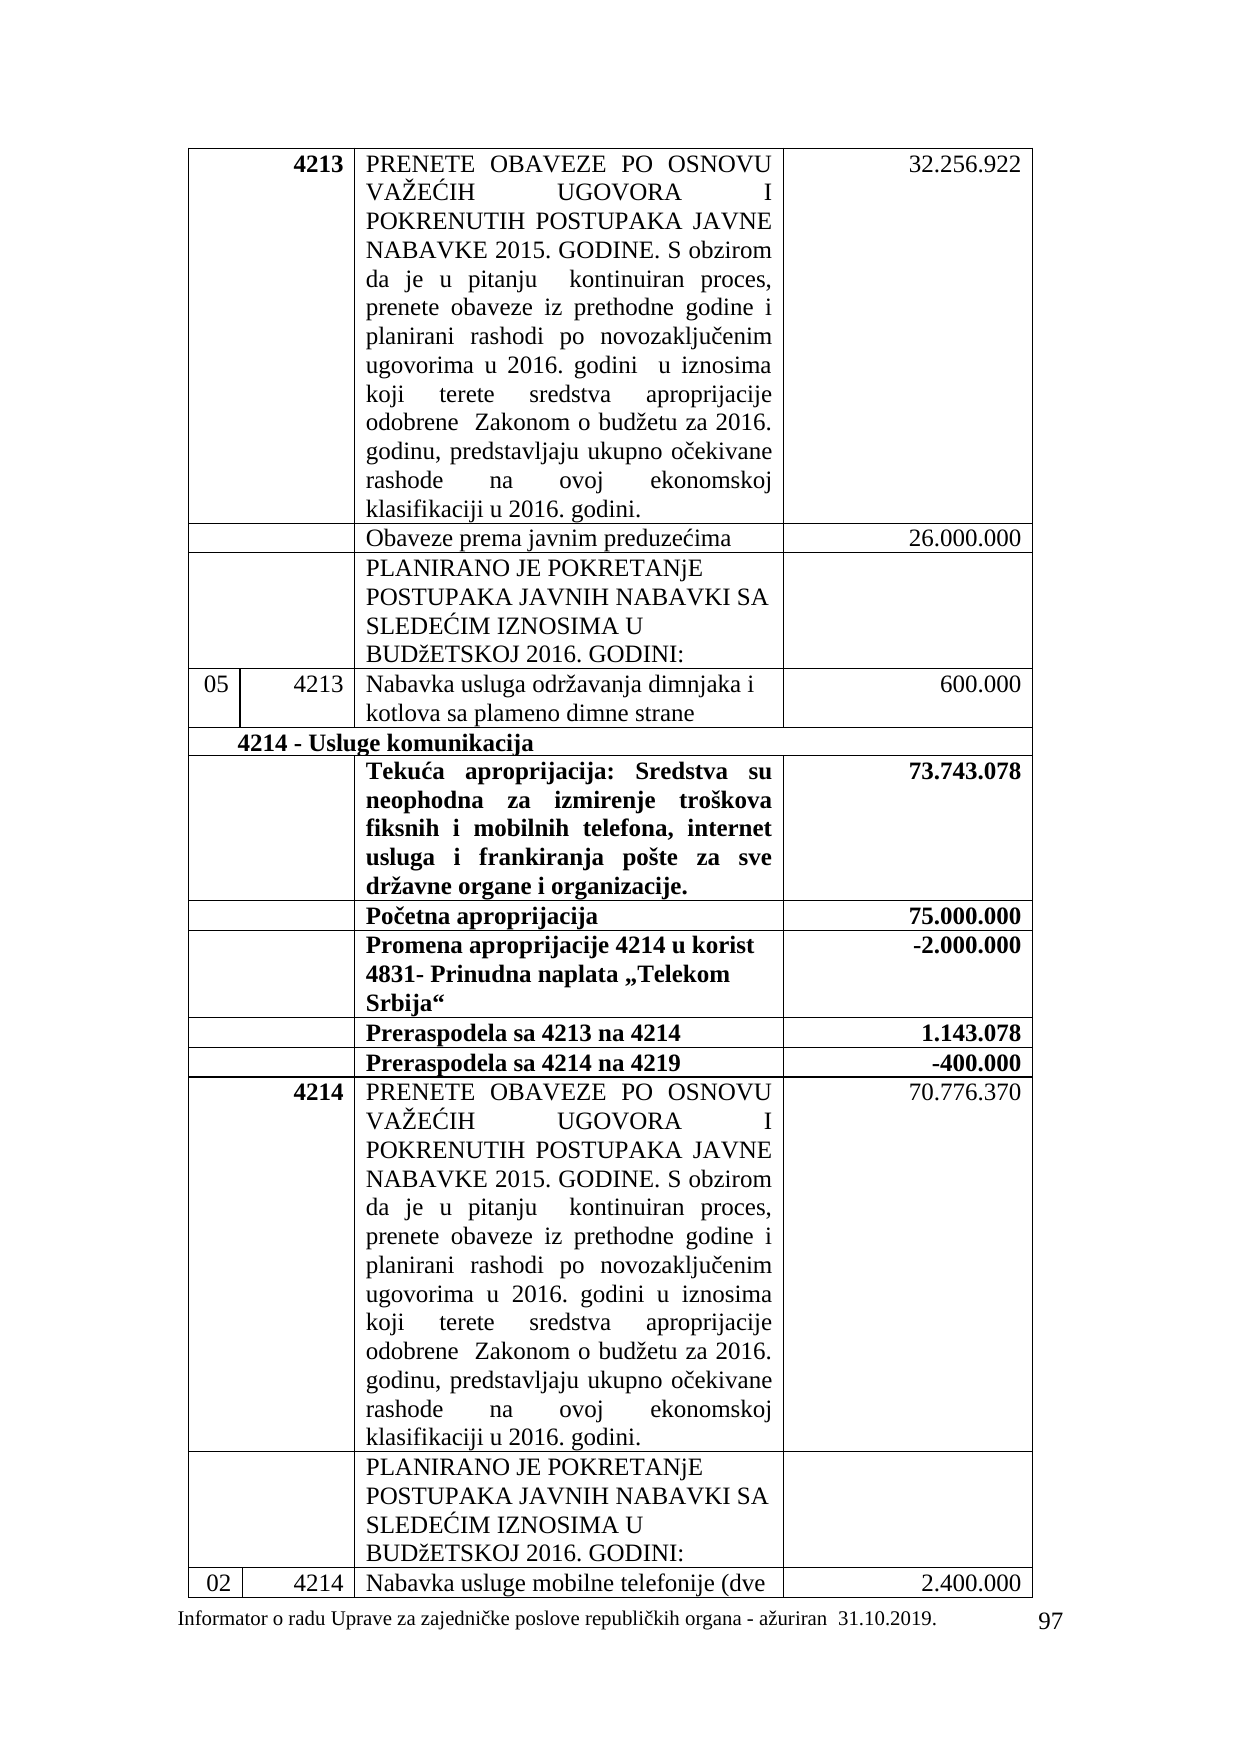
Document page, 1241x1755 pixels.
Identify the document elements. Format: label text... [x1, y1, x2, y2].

table_cell [189, 1048, 354, 1076]
table_cell Obaveze prema javnim preduzećima [355, 524, 783, 552]
table_cell 75.000.000 [784, 901, 1032, 929]
table_cell [189, 1452, 354, 1567]
table_cell [1033, 727, 1074, 755]
table_cell 1.143.078 [784, 1018, 1032, 1047]
table_cell Tekuća aproprijacija: Sredstva su neophodna za izmirenje troškova fiksnih i mobilnih telefona, internet usluga i frankiranja pošte za sve državne organe i organizacije. [355, 756, 783, 900]
table_cell -400.000 [784, 1048, 1032, 1076]
table_cell [1033, 1451, 1074, 1567]
table_cell 32.256.922 [784, 149, 1032, 522]
table_cell [1033, 930, 1074, 1017]
table_cell [784, 553, 1032, 668]
table_cell 4214 - Usluge komunikacija [189, 728, 1032, 755]
table_cell Preraspodela sa 4213 na 4214 [355, 1018, 783, 1047]
table_cell 4214 [243, 1568, 354, 1597]
table_cell 05 [189, 669, 239, 727]
table_cell PLANIRANO JE POKRETANјE POSTUPAKA JAVNIH NABAVKI SA SLEDEĆIM IZNOSIMA U BUDžETSKOJ 2016. GODINI: [355, 553, 783, 668]
table_cell PLANIRANO JE POKRETANјE POSTUPAKA JAVNIH NABAVKI SA SLEDEĆIM IZNOSIMA U BUDžETSKOJ 2016. GODINI: [355, 1452, 783, 1567]
table_cell [1033, 523, 1074, 552]
table_cell [784, 1452, 1032, 1567]
table_cell Preraspodela sa 4214 na 4219 [355, 1048, 783, 1076]
table_cell [189, 756, 354, 900]
table_cell 4214 [189, 1078, 354, 1451]
table_cell [1033, 148, 1074, 522]
table_cell [189, 931, 354, 1017]
table_cell 73.743.078 [784, 756, 1032, 900]
table_cell 4213 [241, 669, 354, 727]
table_cell 4213 [189, 149, 354, 522]
table_cell Početna aproprijacija [355, 901, 783, 929]
table_cell [1033, 1567, 1074, 1597]
table_cell Nabavka usluga održavanja dimnjaka i kotlova sa plameno dimne strane [355, 669, 783, 727]
table_cell -2.000.000 [784, 931, 1032, 1017]
table_cell 2.400.000 [784, 1568, 1032, 1597]
table_cell PRENETE OBAVEZE PO OSNOVU VAŽEĆIH UGOVORA I POKRENUTIH POSTUPAKA JAVNE NABAVKE 2015. GODINE. S obzirom da je u pitanju kontinuiran proces, prenete obaveze iz prethodne godine i planirani rashodi po novozaklјučenim ugovorima u 2016. godini u iznosima koji terete sredstva aproprijacije odobrene Zakonom o budžetu za 2016. godinu, predstavlјaju ukupno očekivane rashode na ovoj ekonomskoj klasifikaciji u 2016. godini. [355, 149, 783, 522]
table_cell Nabavka usluge mobilne telefonije (dve [355, 1568, 783, 1597]
table_cell [189, 1018, 354, 1047]
table_cell [1033, 755, 1074, 900]
table_cell [1033, 1047, 1074, 1076]
table_cell 600.000 [784, 669, 1032, 727]
table_cell PRENETE OBAVEZE PO OSNOVU VAŽEĆIH UGOVORA I POKRENUTIH POSTUPAKA JAVNE NABAVKE 2015. GODINE. S obzirom da je u pitanju kontinuiran proces, prenete obaveze iz prethodne godine i planirani rashodi po novozaklјučenim ugovorima u 2016. godini u iznosima koji terete sredstva aproprijacije odobrene Zakonom o budžetu za 2016. godinu, predstavlјaju ukupno očekivane rashode na ovoj ekonomskoj klasifikaciji u 2016. godini. [355, 1078, 783, 1451]
table_cell [189, 901, 354, 929]
table_cell 70.776.370 [784, 1078, 1032, 1451]
table_cell [189, 553, 354, 668]
table_cell 26.000.000 [784, 524, 1032, 552]
table_cell 02 [189, 1568, 242, 1597]
table_cell [1033, 1017, 1074, 1047]
table_cell Promena aproprijacije 4214 u korist 4831- Prinudna naplata „Telekom Srbija“ [355, 931, 783, 1017]
table_cell [1033, 552, 1074, 668]
table_cell [1033, 900, 1074, 929]
table_cell [1033, 1076, 1074, 1451]
table_cell [1033, 668, 1074, 727]
table_cell [189, 524, 354, 552]
